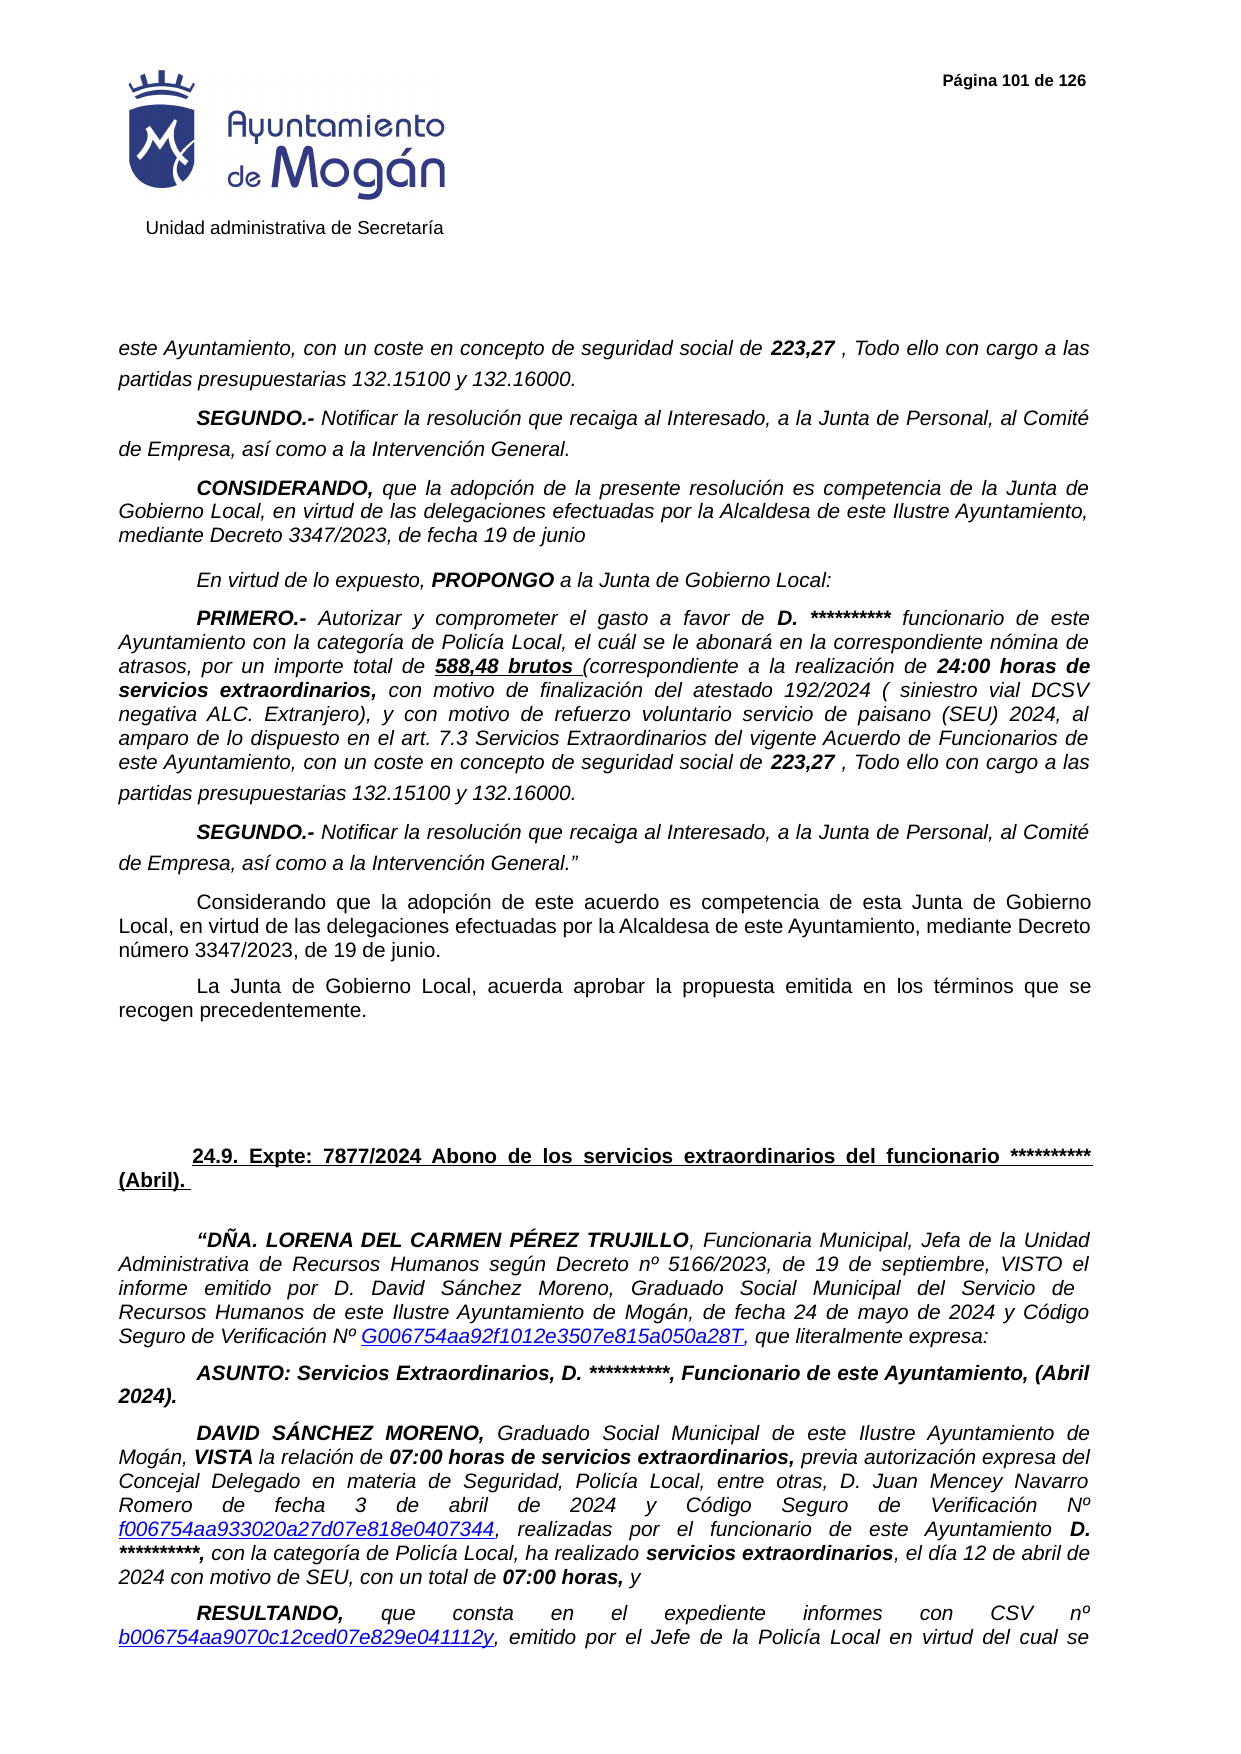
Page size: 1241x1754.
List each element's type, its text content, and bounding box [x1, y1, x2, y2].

picture [128, 70, 445, 206]
text SEGUNDO.- Notificar la resolución que recaiga al Interesado, a la Junta de Personal, al Comité de Empresa, así como a la Intervención General. [118, 405, 1092, 463]
text Considerando que la adopción de este acuerdo es competencia de esta Junta de Gobierno Local, en virtud de las delegaciones efectuadas por la Alcaldesa de este Ayuntamiento, mediante Decreto número 3347/2023, de 19 de junio. [118, 889, 1092, 961]
text 24.9. Expte: 7877/2024 Abono de los servicios extraordinarios del funcionario ********** (Abril). [118, 1144, 1092, 1192]
text PRIMERO.- Autorizar y comprometer el gasto a favor de D. ********** funcionario de este Ayuntamiento con la categoría de Policía Local, el cuál se le abonará en la correspondiente nómina de atrasos, por un importe total de 588,48 brutos (correspondiente a la realización de 24:00 horas de servicios extraordinarios, con motivo de finalización del atestado 192/2024 ( siniestro vial DCSV negativa ALC. Extranjero), y con motivo de refuerzo voluntario servicio de paisano (SEU) 2024, al amparo de lo dispuesto en el art. 7.3 Servicios Extraordinarios del vigente Acuerdo de Funcionarios de este Ayuntamiento, con un coste en concepto de seguridad social de 223,27 , Todo ello con cargo a las partidas presupuestarias 132.15100 y 132.16000. [118, 606, 1092, 807]
text “DÑA. LORENA DEL CARMEN PÉREZ TRUJILLO, Funcionaria Municipal, Jefa de la Unidad Administrativa de Recursos Humanos según Decreto nº 5166/2023, de 19 de septiembre, VISTO el informe emitido por D. David Sánchez Moreno, Graduado Social Municipal del Servicio de Recursos Humanos de este Ilustre Ayuntamiento de Mogán, de fecha 24 de mayo de 2024 y Código Seguro de Verificación Nº G006754aa92f1012e3507e815a050a28T, que literalmente expresa: [118, 1228, 1092, 1348]
text este Ayuntamiento, con un coste en concepto de seguridad social de 223,27 , Todo ello con cargo a las partidas presupuestarias 132.15100 y 132.16000. [118, 335, 1092, 393]
text RESULTANDO, que consta en el expediente informes con CSV nº b006754aa9070c12ced07e829e041112y, emitido por el Jefe de la Policía Local en virtud del cual se [118, 1601, 1092, 1649]
text La Junta de Gobierno Local, acuerda aprobar la propuesta emitida en los términos que se recogen precedentemente. [118, 974, 1092, 1022]
text ASUNTO: Servicios Extraordinarios, D. **********, Funcionario de este Ayuntamiento, (Abril 2024). [118, 1360, 1092, 1408]
text CONSIDERANDO, que la adopción de la presente resolución es competencia de la Junta de Gobierno Local, en virtud de las delegaciones efectuadas por la Alcaldesa de este Ilustre Ayuntamiento, mediante Decreto 3347/2023, de fecha 19 de junio [118, 475, 1092, 547]
text En virtud de lo expuesto, PROPONGO a la Junta de Gobierno Local: [118, 560, 1092, 593]
text SEGUNDO.- Notificar la resolución que recaiga al Interesado, a la Junta de Personal, al Comité de Empresa, así como a la Intervención General.” [118, 819, 1092, 877]
text DAVID SÁNCHEZ MORENO, Graduado Social Municipal de este Ilustre Ayuntamiento de Mogán, VISTA la relación de 07:00 horas de servicios extraordinarios, previa autorización expresa del Concejal Delegado en materia de Seguridad, Policía Local, entre otras, D. Juan Mencey Navarro Romero de fecha 3 de abril de 2024 y Código Seguro de Verificación Nº f006754aa933020a27d07e818e0407344, realizadas por el funcionario de este Ayuntamiento D. **********, con la categoría de Policía Local, ha realizado servicios extraordinarios, el día 12 de abril de 2024 con motivo de SEU, con un total de 07:00 horas, y [118, 1421, 1092, 1588]
